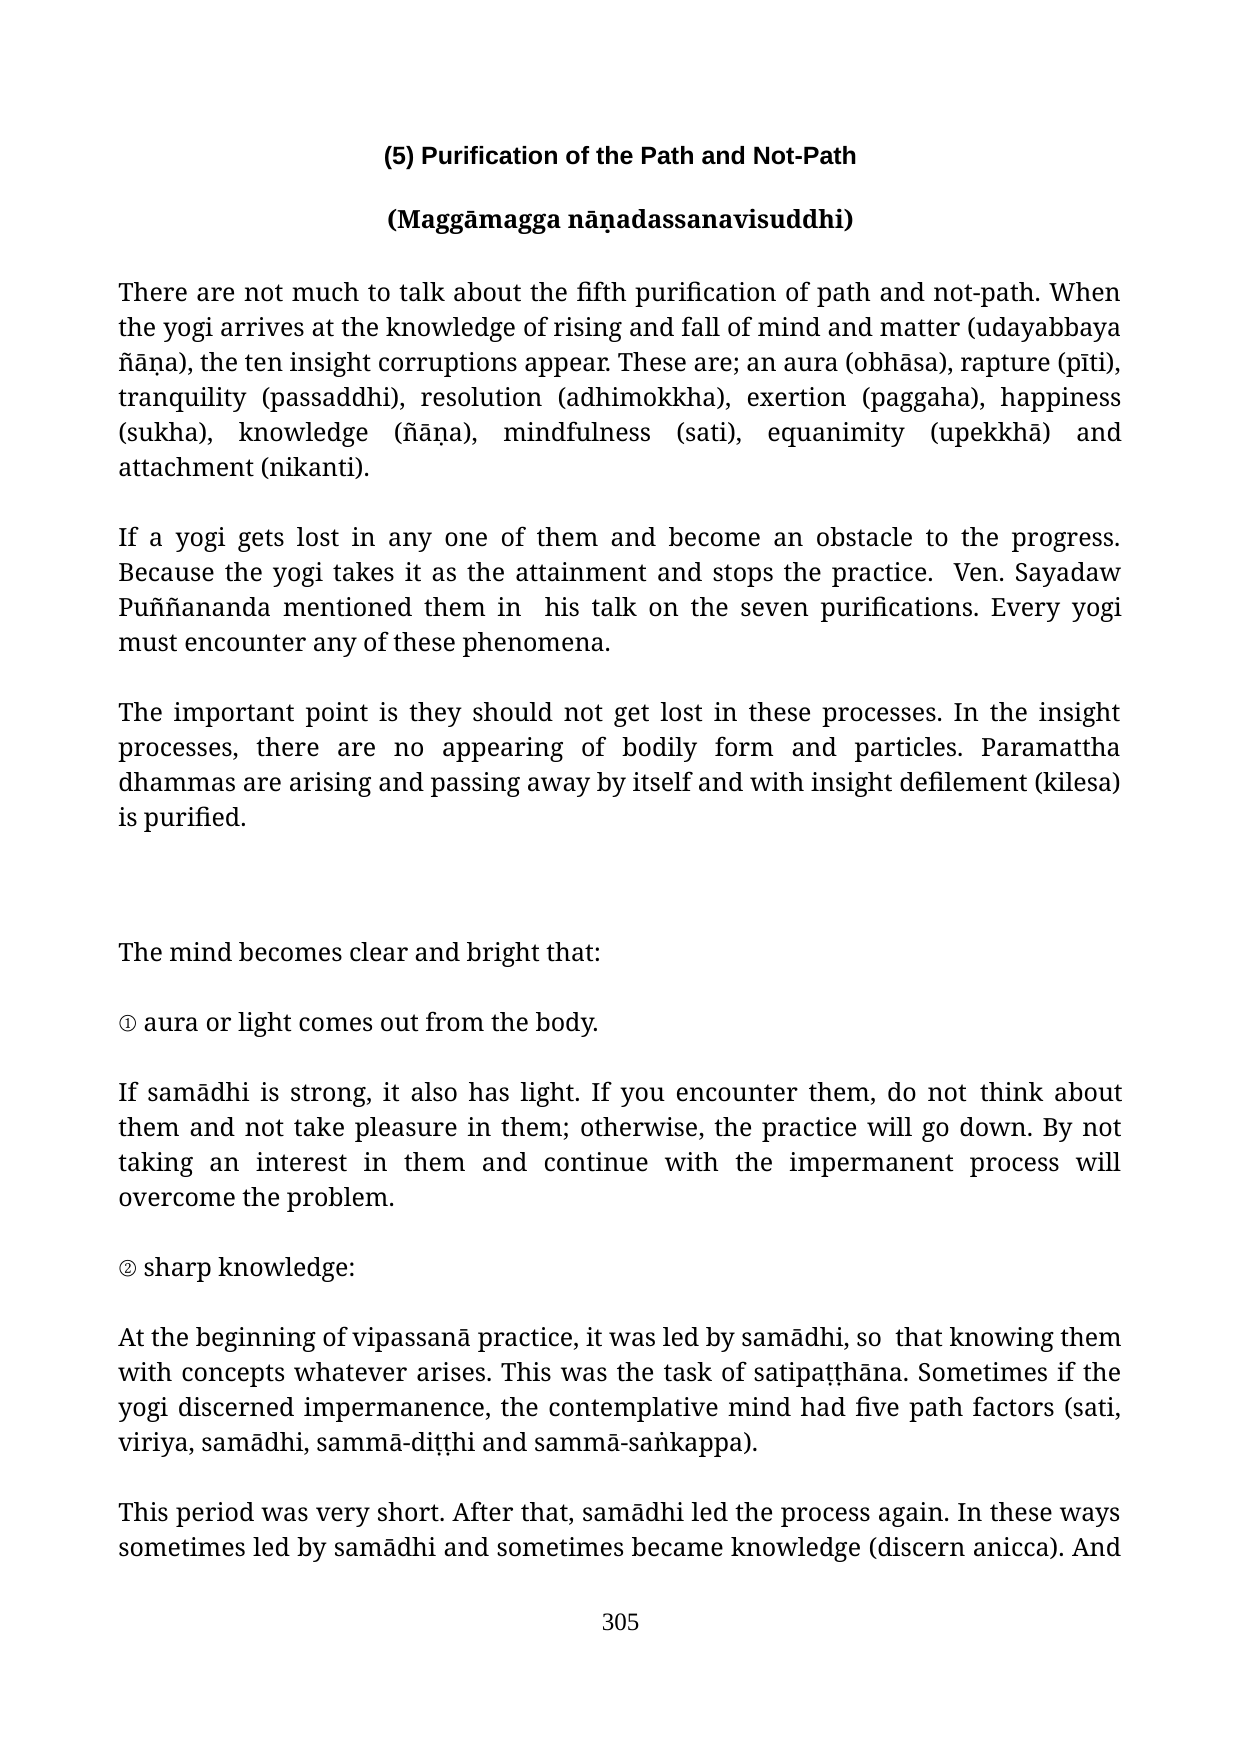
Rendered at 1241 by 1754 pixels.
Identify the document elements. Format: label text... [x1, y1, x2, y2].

text (Maggāmagga nāṇadassanavisuddhi) [118, 202, 1122, 236]
subtitle (5) Purification of the Path and Not-Path [118, 134, 1122, 169]
text The mind becomes clear and bright that: ① aura or light comes out from the body. If samādhi is strong, it also has light. If you encounter them, do not think about them and not take pleasure in them; otherwise, the practice will go down. By not taking an interest in them and continue with the impermanent process will overcome the problem. ② sharp knowledge: At the beginning of vipassanā practice, it was led by samādhi, so that knowing them with concepts whatever arises. This was the task of satipaṭṭhāna. Sometimes if the yogi discerned impermanence, the contemplative mind had five path factors (sati, viriya, samādhi, sammā-diṭṭhi and sammā-saṅkappa). This period was very short. After that, samādhi led the process again. In these ways sometimes led by samādhi and sometimes became knowledge (discern anicca). And [118, 933, 1122, 1563]
text There are not much to talk about the fifth purification of path and not-path. When the yogi arrives at the knowledge of rising and fall of mind and matter (udayabbaya ñāṇa), the ten insight corruptions appear. These are; an aura (obhāsa), rapture (pīti), tranquility (passaddhi), resolution (adhimokkha), exertion (paggaha), happiness (sukha), knowledge (ñāṇa), mindfulness (sati), equanimity (upekkhā) and attachment (nikanti). If a yogi gets lost in any one of them and become an obstacle to the progress. Because the yogi takes it as the attainment and stops the practice. Ven. Sayadaw Puññananda mentioned them in his talk on the seven purifications. Every yogi must encounter any of these phenomena. The important point is they should not get lost in these processes. In the insight processes, there are no appearing of bodily form and particles. Paramattha dhammas are arising and passing away by itself and with insight defilement (kilesa) is purified. [118, 273, 1122, 833]
